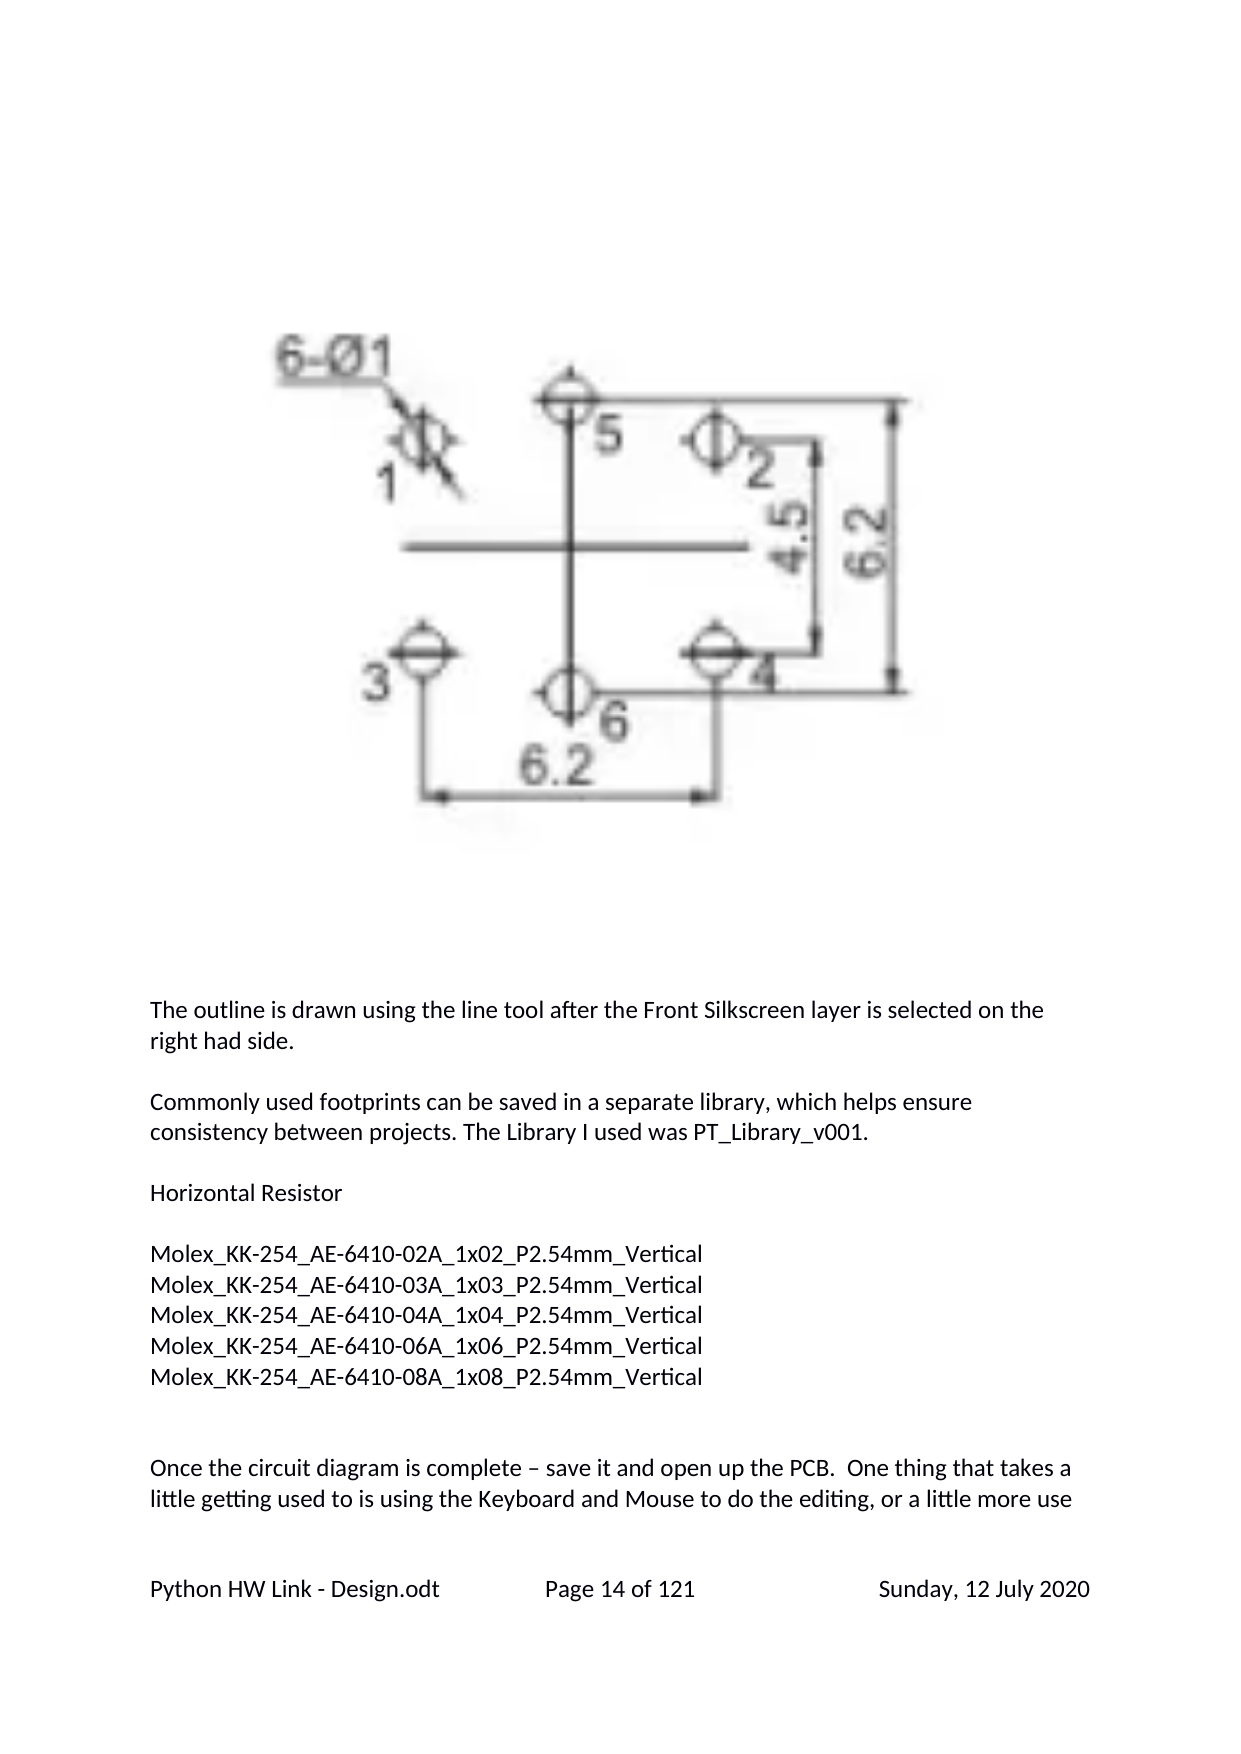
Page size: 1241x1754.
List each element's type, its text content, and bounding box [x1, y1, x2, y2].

text Molex_KK-254_AE-6410-08A_1x08_P2.54mm_Vertical [150, 1361, 1090, 1391]
text Molex_KK-254_AE-6410-06A_1x06_P2.54mm_Vertical [150, 1330, 1090, 1361]
picture [150, 150, 1091, 903]
text Molex_KK-254_AE-6410-03A_1x03_P2.54mm_Vertical [150, 1269, 1090, 1299]
text Commonly used footprints can be saved in a separate library, which helps ensure consistency between projects. The Library I used was PT_Library_v001. [150, 1086, 1090, 1147]
text The outline is drawn using the line tool after the Front Silkscreen layer is selected on the right had side. [150, 994, 1090, 1055]
text Once the circuit diagram is complete – save it and open up the PCB. One thing that takes a little getting used to is using the Keyboard and Mouse to do the editing, or a little more use [150, 1452, 1090, 1513]
text Horizontal Resistor [150, 1177, 1090, 1208]
text Molex_KK-254_AE-6410-02A_1x02_P2.54mm_Vertical [150, 1238, 1090, 1269]
text Molex_KK-254_AE-6410-04A_1x04_P2.54mm_Vertical [150, 1299, 1090, 1330]
